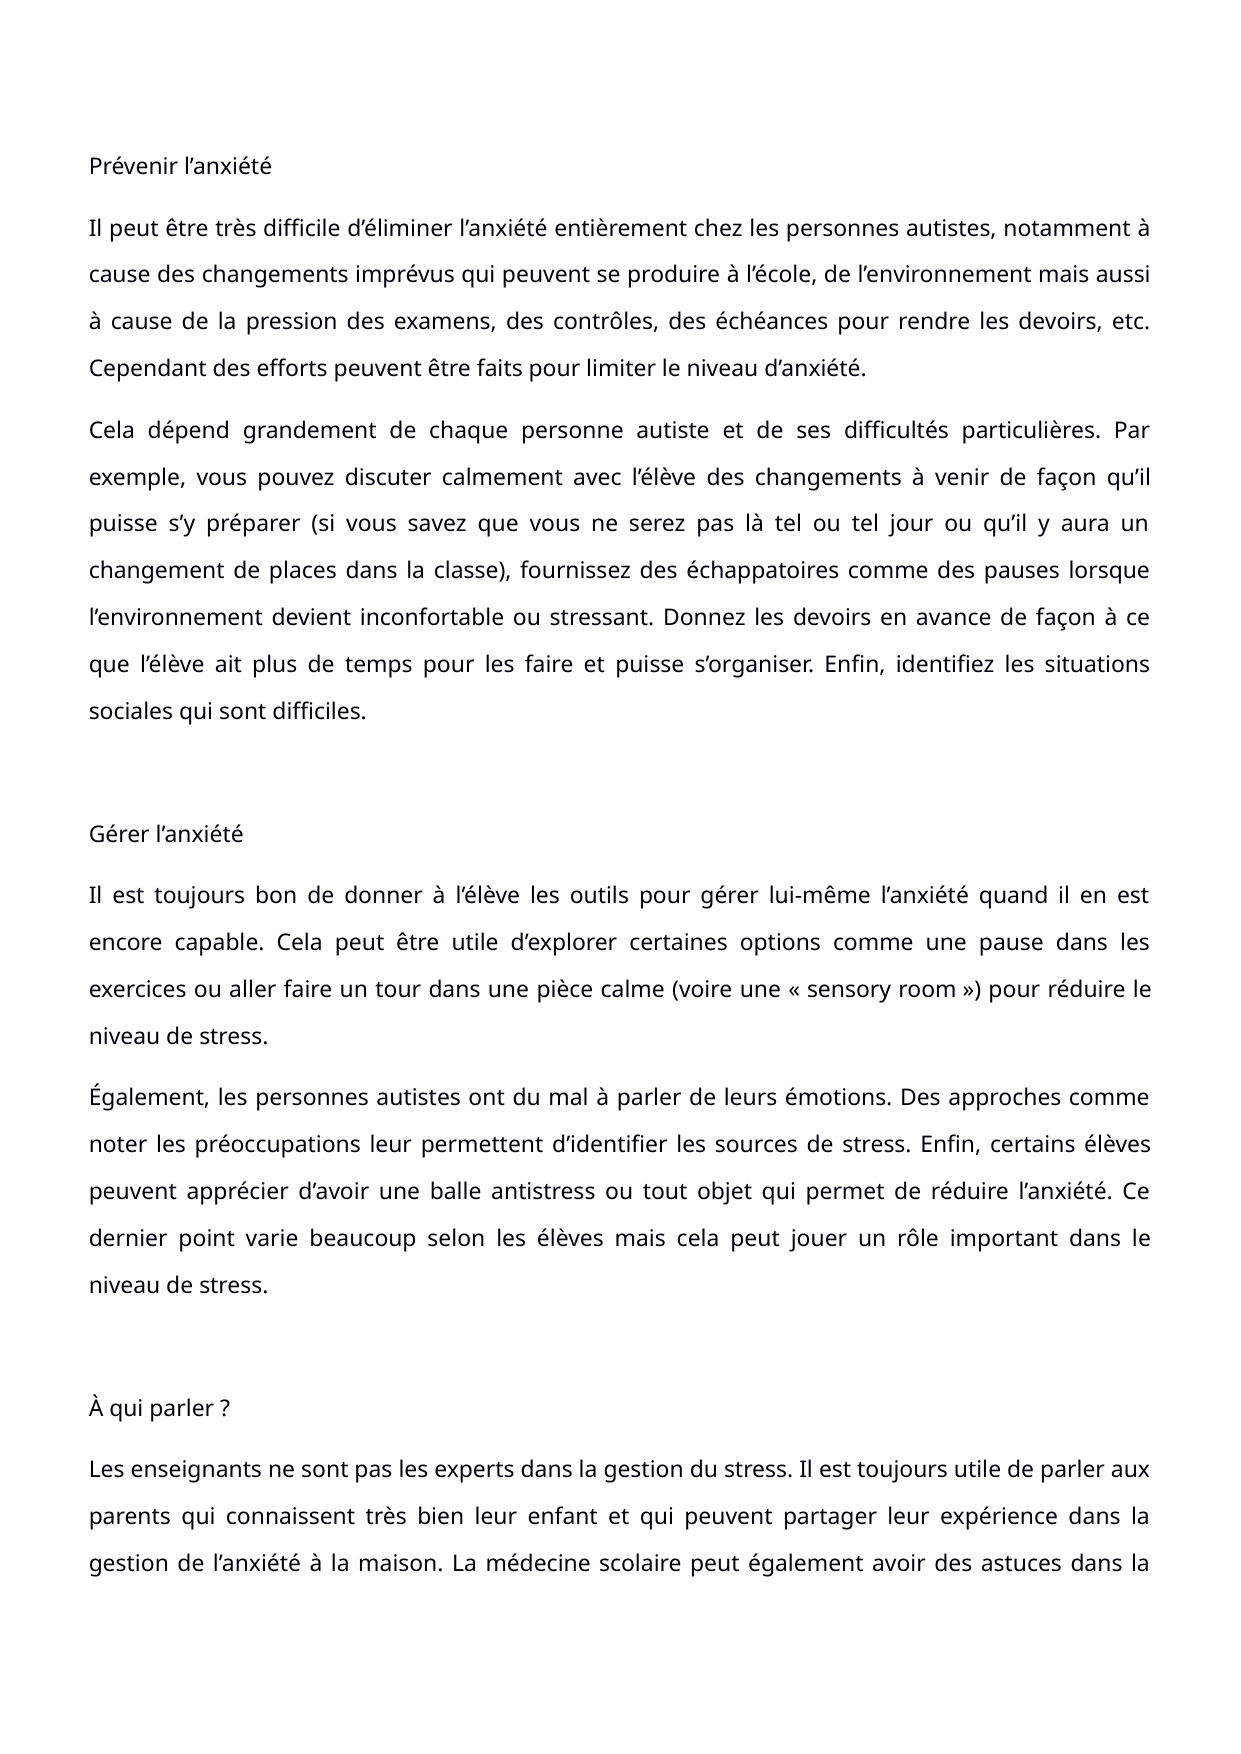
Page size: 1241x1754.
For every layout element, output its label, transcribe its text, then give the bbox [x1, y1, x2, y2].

text Également, les personnes autistes ont du mal à parler de leurs émotions. Des approches comme noter les préoccupations leur permettent d’identifier les sources de stress. Enfin, certains élèves peuvent apprécier d’avoir une balle antistress ou tout objet qui permet de réduire l’anxiété. Ce dernier point varie beaucoup selon les élèves mais cela peut jouer un rôle important dans le niveau de stress. [88, 1081, 1152, 1300]
text Les enseignants ne sont pas les experts dans la gestion du stress. Il est toujours utile de parler aux parents qui connaissent très bien leur enfant et qui peuvent partager leur expérience dans la gestion de l’anxiété à la maison. La médecine scolaire peut également avoir des astuces dans la [88, 1453, 1152, 1578]
text Il est toujours bon de donner à l’élève les outils pour gérer lui-même l’anxiété quand il en est encore capable. Cela peut être utile d’explorer certaines options comme une pause dans les exercices ou aller faire un tour dans une pièce calme (voire une « sensory room ») pour réduire le niveau de stress. [88, 879, 1152, 1051]
text À qui parler ? [88, 1392, 1152, 1423]
text Gérer l’anxiété [88, 818, 1152, 849]
text Prévenir l’anxiété [88, 150, 1152, 181]
text Il peut être très difficile d’éliminer l’anxiété entièrement chez les personnes autistes, notamment à cause des changements imprévus qui peuvent se produire à l’école, de l’environnement mais aussi à cause de la pression des examens, des contrôles, des échéances pour rendre les devoirs, etc. Cependant des efforts peuvent être faits pour limiter le niveau d’anxiété. [88, 211, 1152, 383]
text Cela dépend grandement de chaque personne autiste et de ses difficultés particulières. Par exemple, vous pouvez discuter calmement avec l’élève des changements à venir de façon qu’il puisse s’y préparer (si vous savez que vous ne serez pas là tel ou tel jour ou qu’il y aura un changement de places dans la classe), fournissez des échappatoires comme des pauses lorsque l’environnement devient inconfortable ou stressant. Donnez les devoirs en avance de façon à ce que l’élève ait plus de temps pour les faire et puisse s’organiser. Enfin, identifiez les situations sociales qui sont difficiles. [88, 413, 1152, 726]
